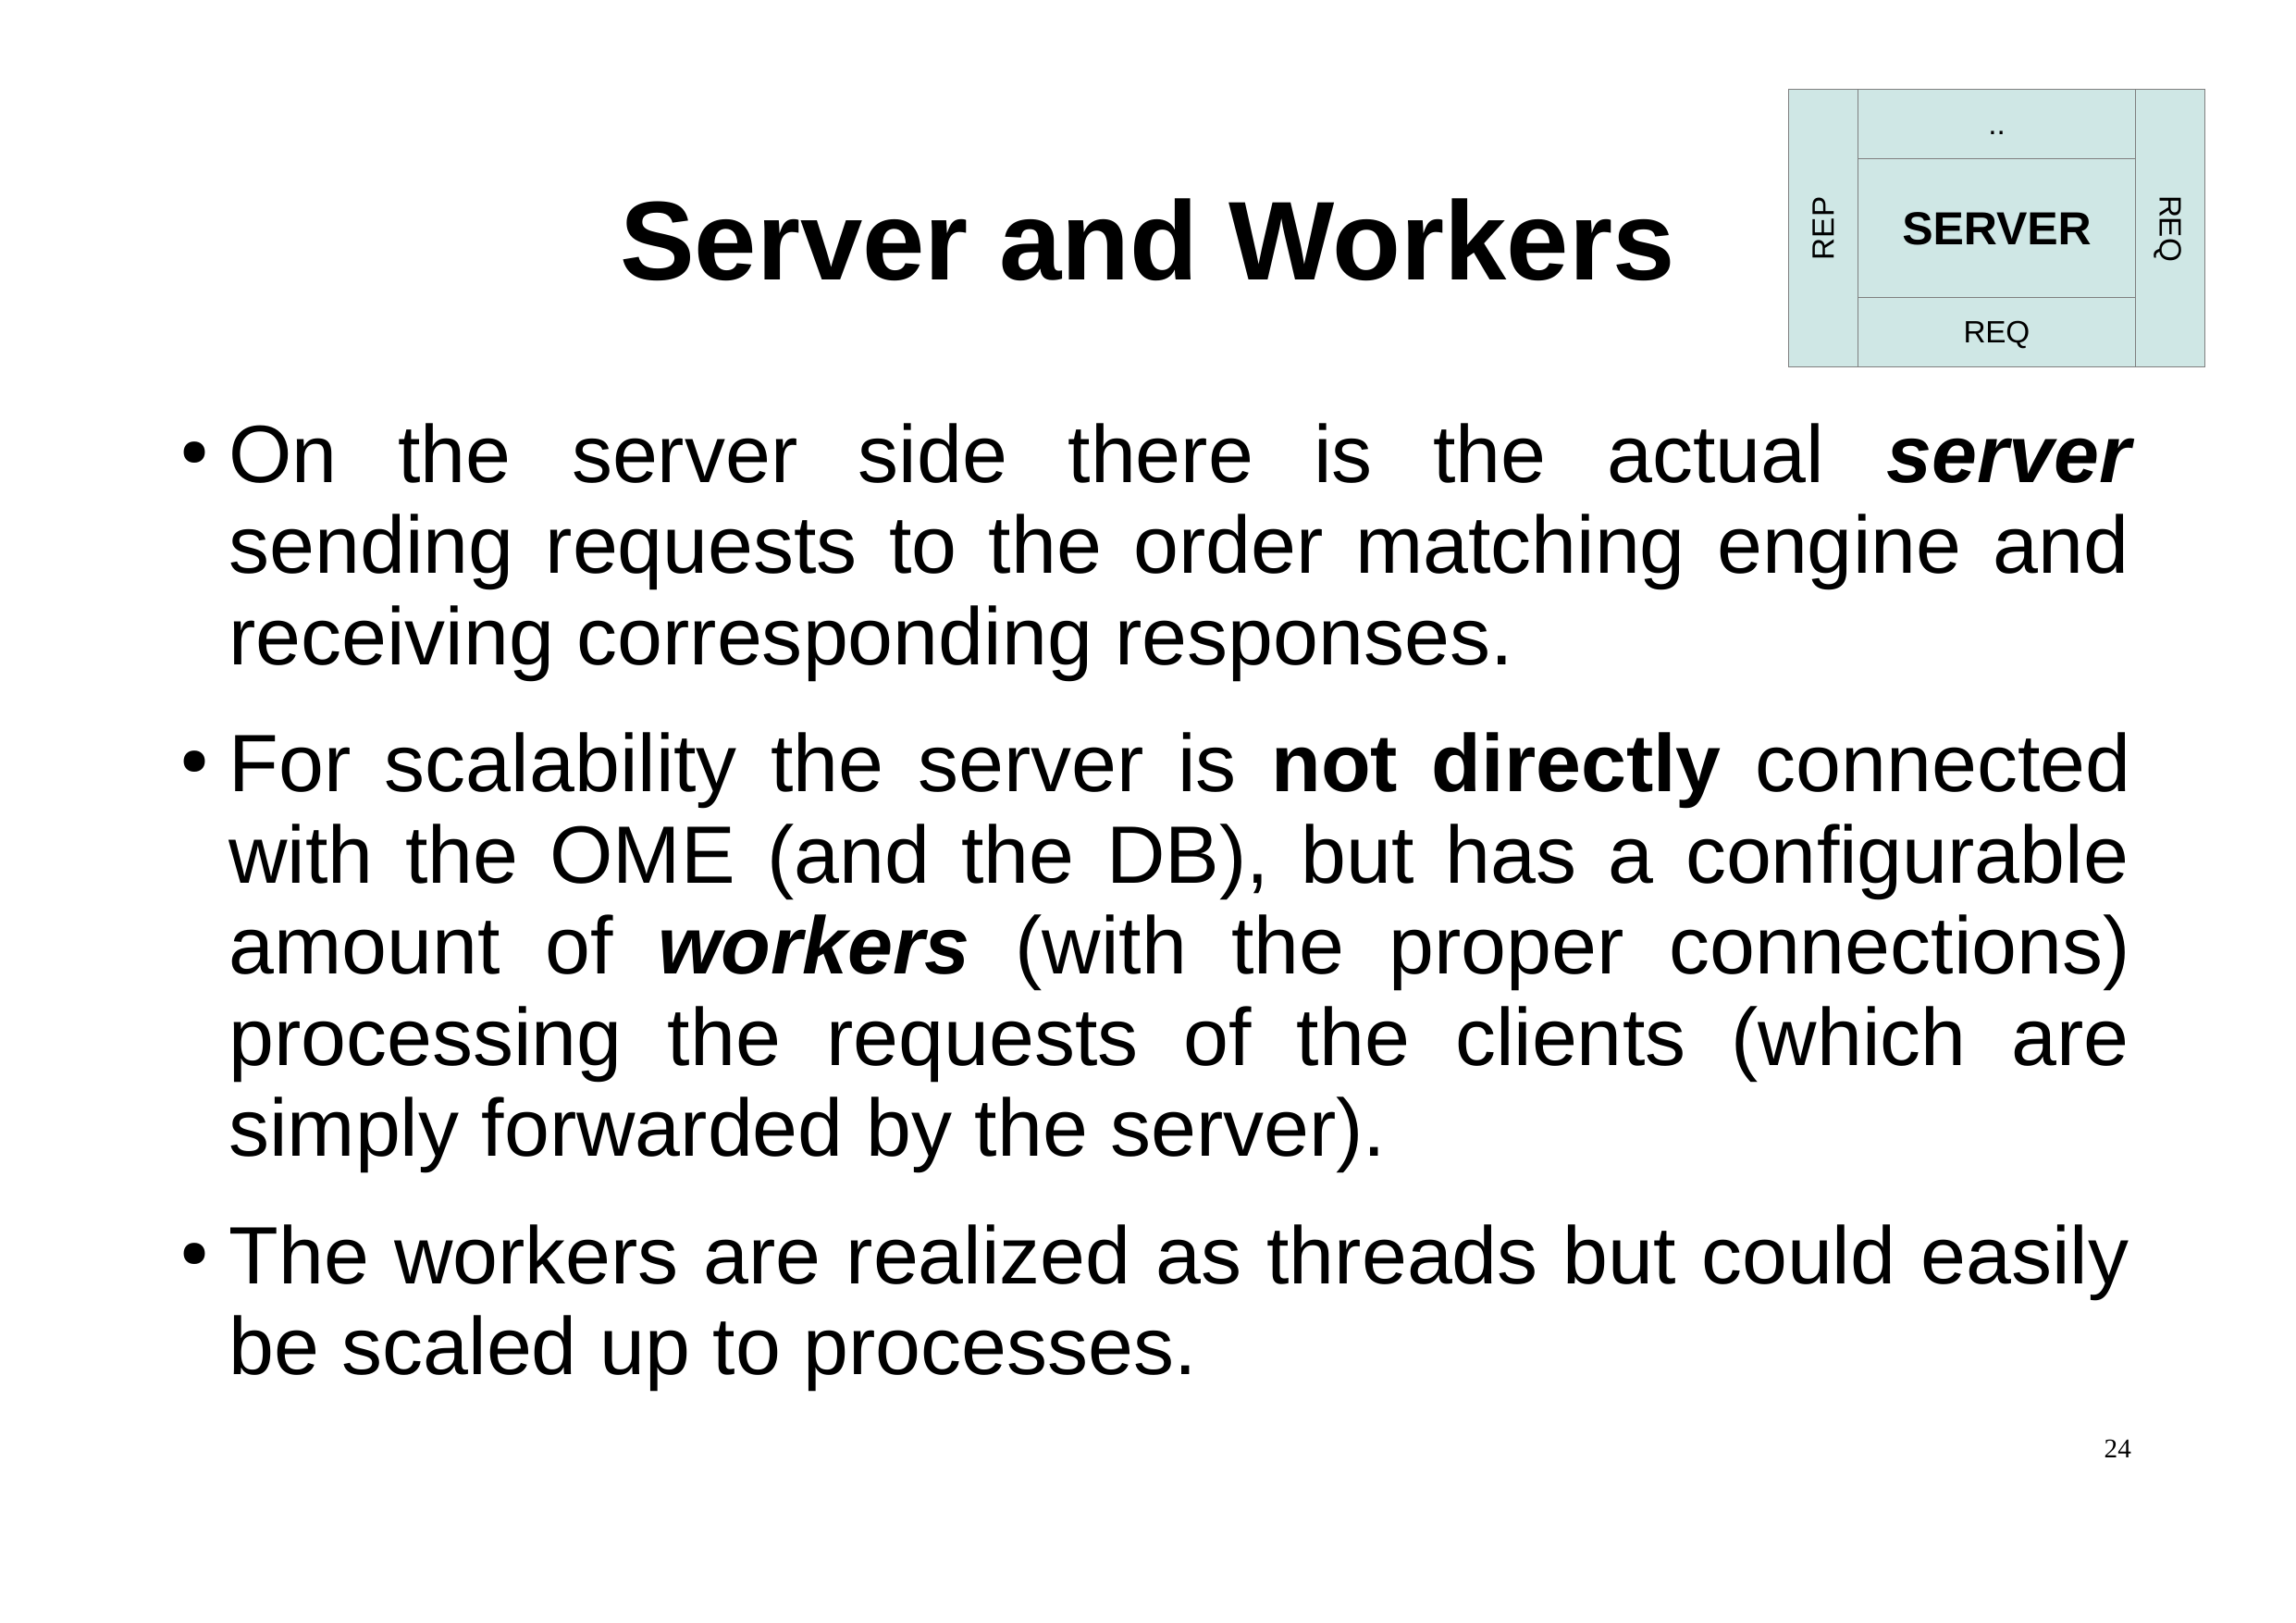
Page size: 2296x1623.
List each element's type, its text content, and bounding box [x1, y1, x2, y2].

title Server and Workers [163, 114, 1788, 367]
list On the server side there is the actual server sending requests to the order matching engine and receiving corresponding responses. For scalability the server is not directly connected with the OME (and the DB), but has a configurable amount of workers (with the proper connections) processing the requests of the clients (which are simply forwarded by the server). The workers are realized as threads but could easily be scaled up to processes. [163, 408, 2132, 1408]
text_box REP [1788, 89, 1858, 367]
text_box REQ [2135, 89, 2205, 367]
text_box .. [1858, 89, 2136, 159]
text_box SERVER [1858, 159, 2135, 297]
text_box REQ [1858, 297, 2136, 367]
